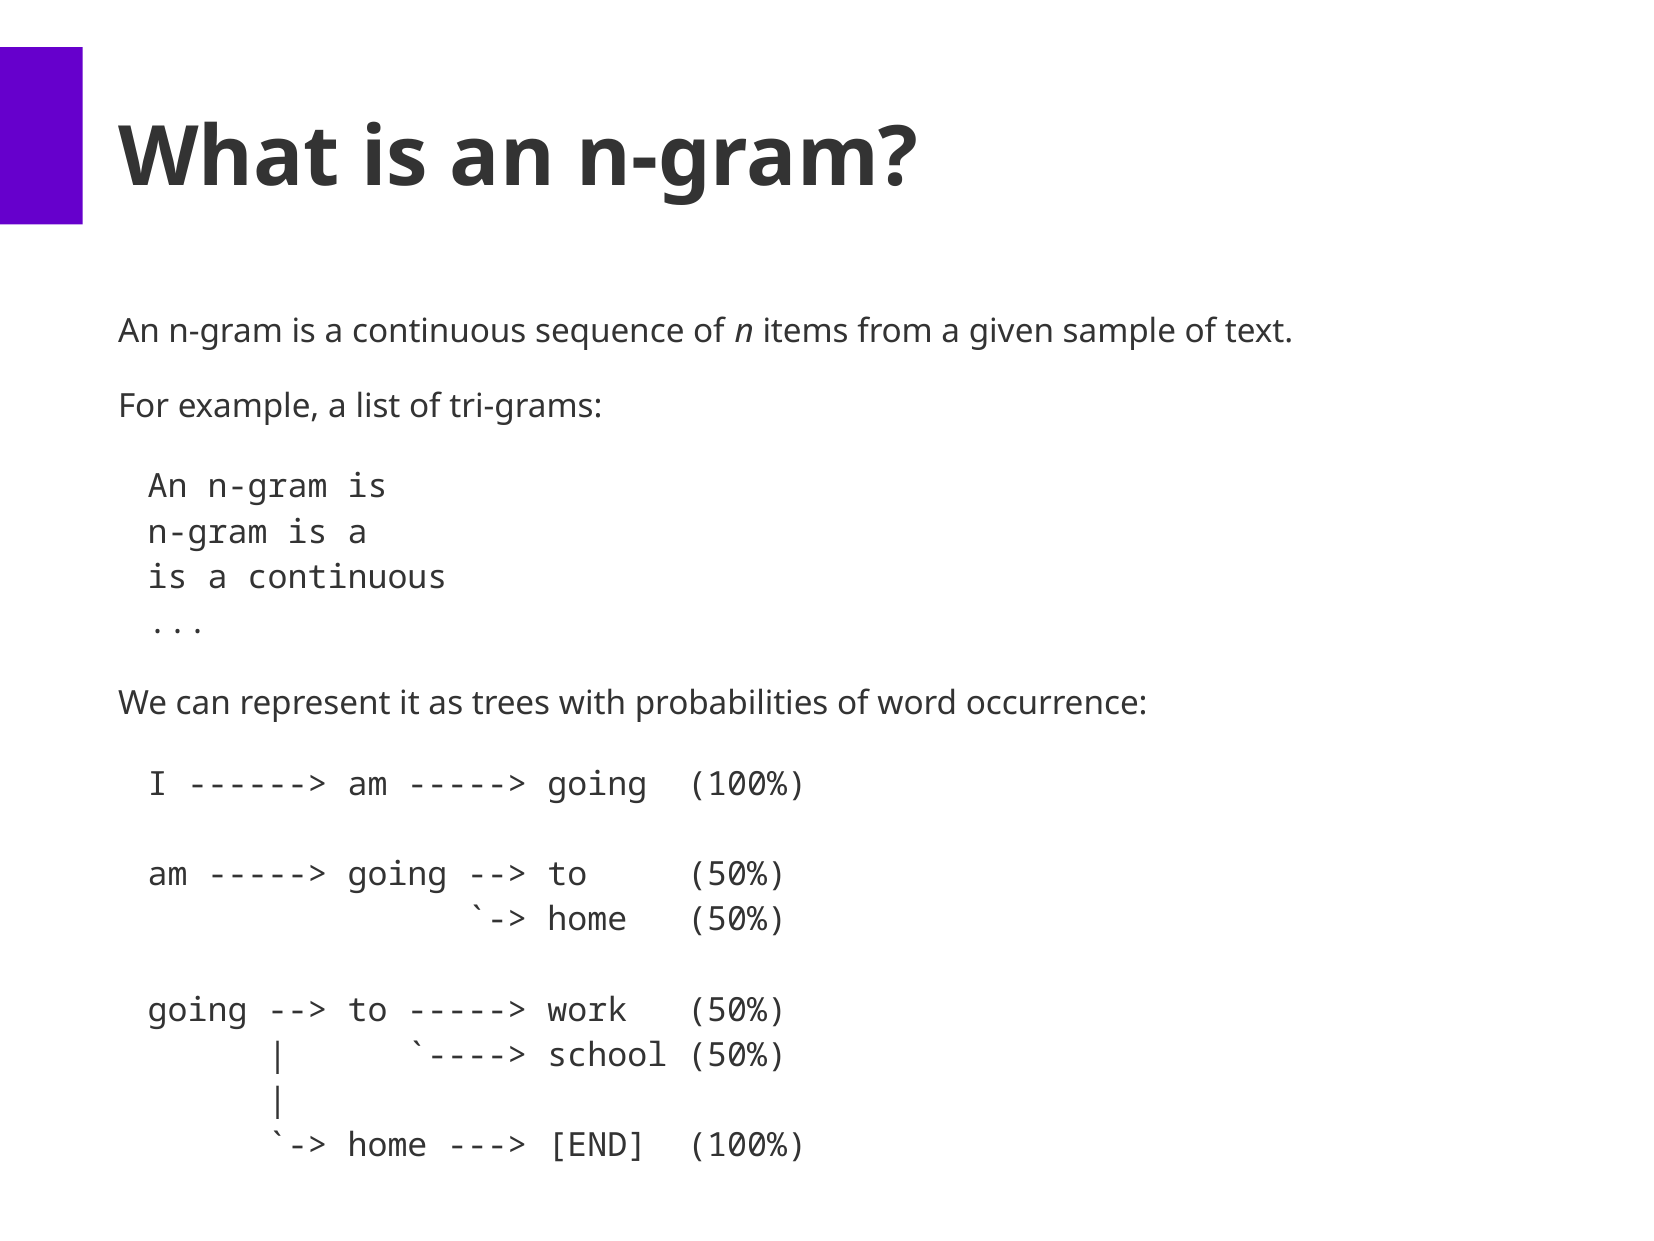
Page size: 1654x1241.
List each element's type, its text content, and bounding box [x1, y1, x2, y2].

title What is an n-gram? [118, 49, 1571, 257]
list An n-gram is a continuous sequence of n items from a given sample of text. For example, a list of tri-grams: An n-gram is n-gram is a is a continuous ... We can represent it as trees with probabilities of word occurrence: I ------> am -----> going (100%) am -----> going --> to (50%) `-> home (50%) going --> to -----> work (50%) | `----> school (50%) | `-> home ---> [END] (100%) [118, 307, 1536, 1074]
